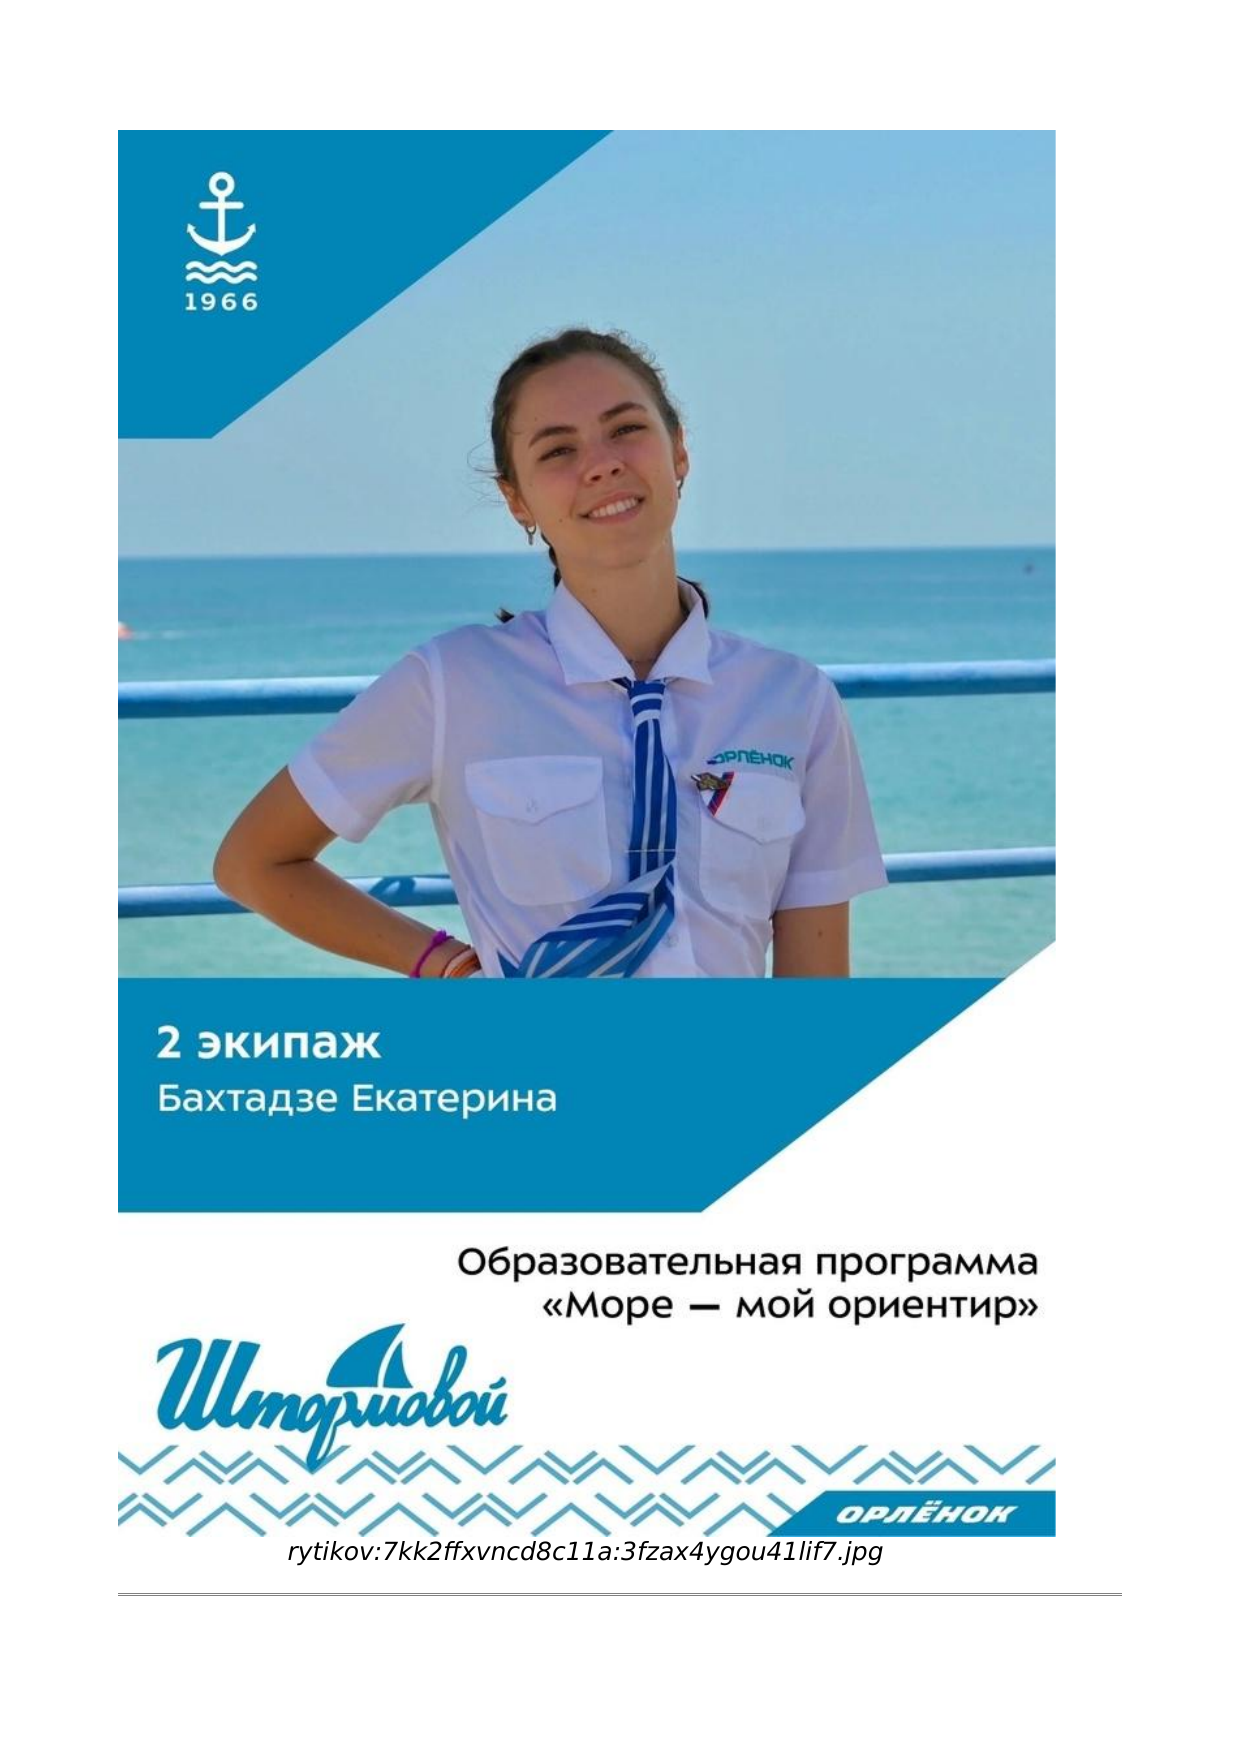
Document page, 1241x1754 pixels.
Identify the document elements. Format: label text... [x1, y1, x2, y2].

picture [352, 1082, 557, 1122]
picture [158, 1082, 339, 1117]
picture [836, 1499, 1018, 1525]
picture [196, 1029, 382, 1061]
picture [200, 290, 259, 312]
picture [118, 130, 1056, 1537]
text rytikov:7kk2ffxvncd8c11a:3fzax4ygou41lif7.jpg [118, 1537, 1056, 1566]
picture [185, 172, 258, 257]
picture [185, 290, 197, 313]
picture [184, 260, 260, 285]
picture [156, 1022, 181, 1061]
